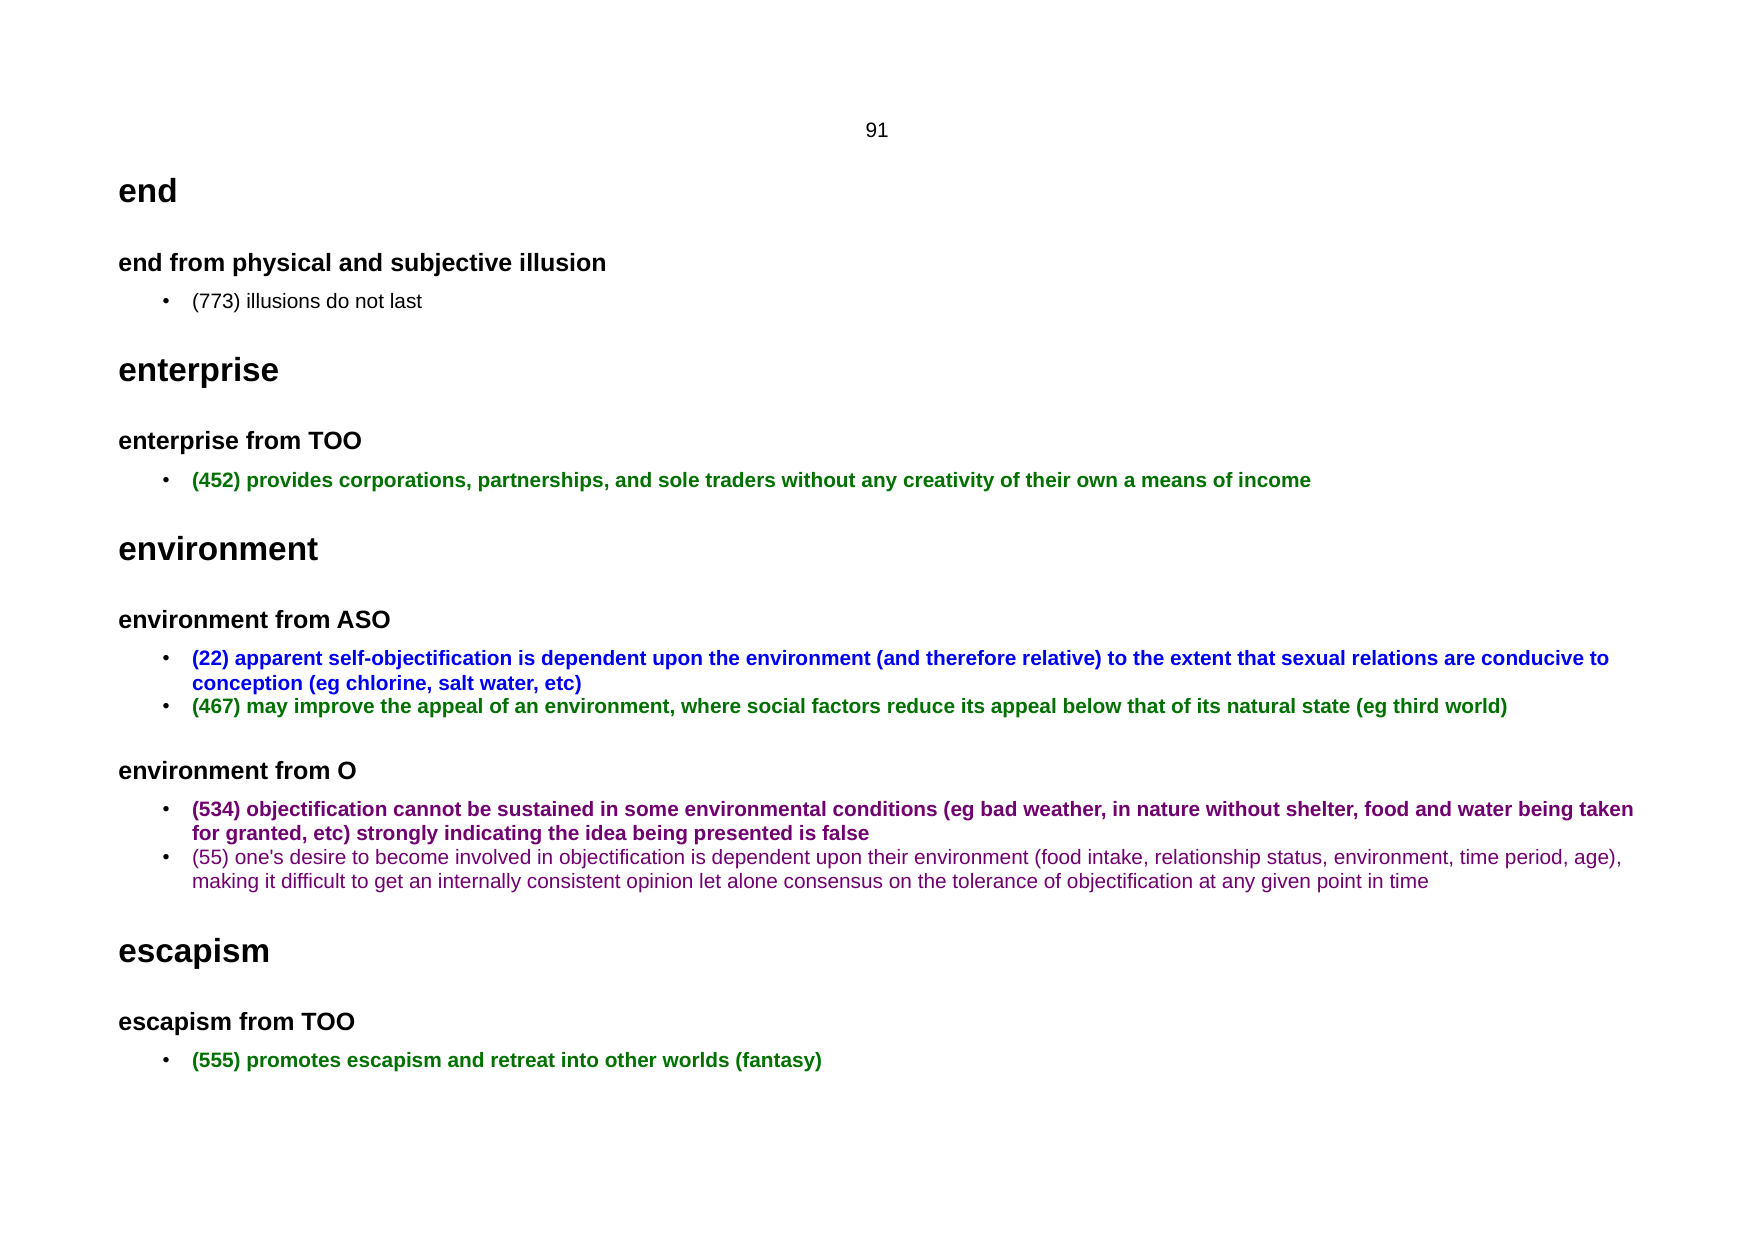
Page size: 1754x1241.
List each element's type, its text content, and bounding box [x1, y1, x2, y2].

list (55) one's desire to become involved in objectification is dependent upon their environment (food intake, relationship status, environment, time period, age), making it difficult to get an internally consistent opinion let alone consensus on the tolerance of objectification at any given point in time [162, 845, 1636, 893]
list (773) illusions do not last [162, 289, 1636, 313]
list (467) may improve the appeal of an environment, where social factors reduce its appeal below that of its natural state (eg third world) [162, 694, 1636, 718]
list (22) apparent self-objectification is dependent upon the environment (and therefore relative) to the extent that sexual relations are conducive to conception (eg chlorine, salt water, etc) [162, 646, 1636, 694]
subtitle environment from ASO [118, 605, 1636, 634]
subtitle environment [118, 529, 1636, 567]
subtitle escapism from TOO [118, 1007, 1636, 1035]
subtitle enterprise [118, 350, 1636, 389]
subtitle enterprise from TOO [118, 426, 1636, 455]
list (555) promotes escapism and retreat into other worlds (fantasy) [162, 1048, 1636, 1072]
subtitle escapism [118, 931, 1636, 969]
list (452) provides corporations, partnerships, and sole traders without any creativity of their own a means of income [162, 467, 1636, 492]
subtitle end from physical and subjective illusion [118, 247, 1636, 276]
list (534) objectification cannot be sustained in some environmental conditions (eg bad weather, in nature without shelter, food and water being taken for granted, etc) strongly indicating the idea being presented is false [162, 797, 1636, 845]
subtitle environment from O [118, 756, 1636, 784]
subtitle end [118, 172, 1636, 210]
